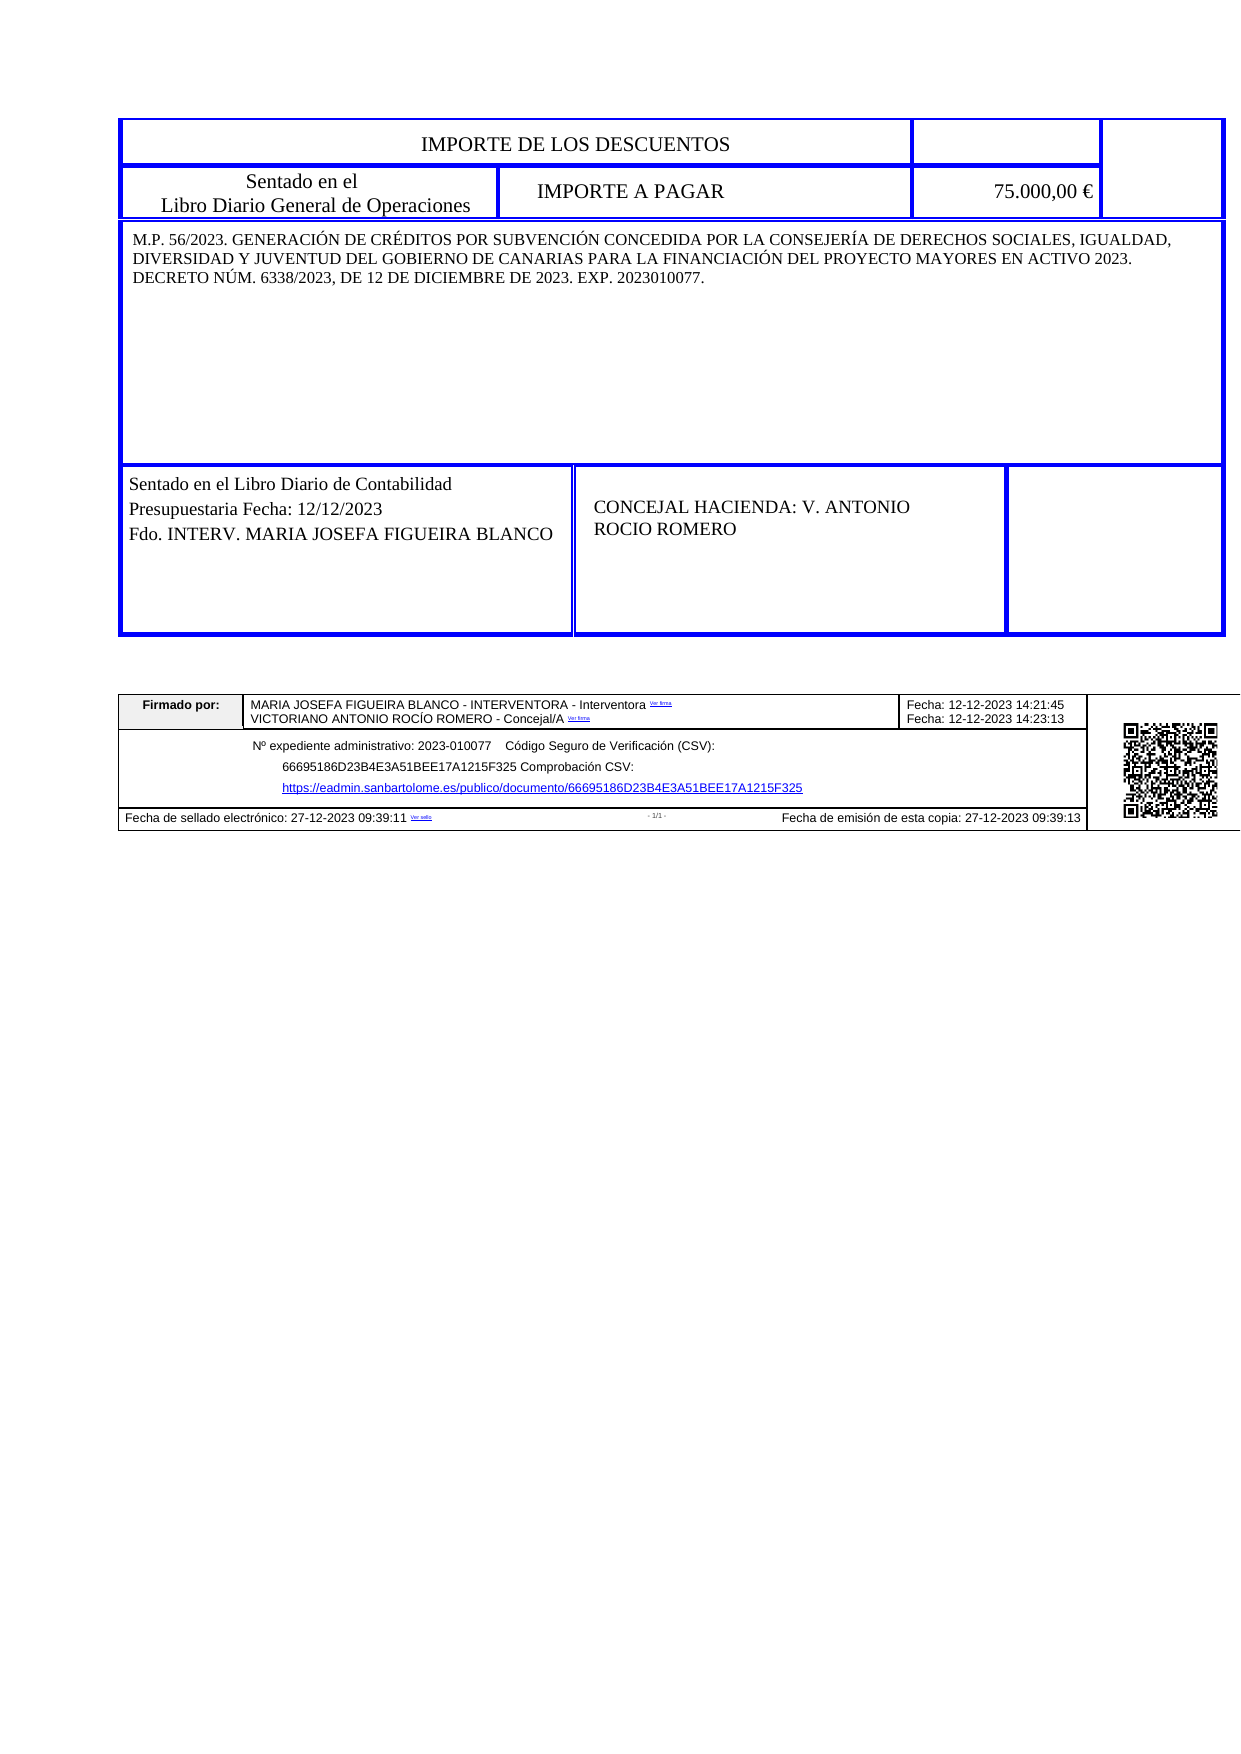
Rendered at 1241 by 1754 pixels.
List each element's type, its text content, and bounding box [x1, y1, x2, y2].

table_cell Nº expediente administrativo: 2023-010077 Código Seguro de Verificación (CSV): 66695186D23B4E3A51BEE17A1215F325 Comprobación CSV: https://eadmin.sanbartolome.es/publico/documento/66695186D23B4E3A51BEE17A1215F325 [119, 730, 1086, 807]
table_cell Fecha de sellado electrónico: 27-12-2023 09:39:11 Ver sello - 1/1 - Fecha de emisión de esta copia: 27-12-2023 09:39:13 [119, 809, 1086, 830]
table_cell Sentado en el Libro Diario de Contabilidad Presupuestaria Fecha: 12/12/2023 Fdo. INTERV. MARIA JOSEFA FIGUEIRA BLANCO [123, 467, 571, 632]
table_cell 75.000,00 € [914, 168, 1099, 217]
table_cell Sentado en el Libro Diario General de Operaciones [123, 168, 496, 217]
table_cell [1103, 120, 1221, 217]
table_cell IMPORTE A PAGAR [500, 168, 910, 217]
table_header MARIA JOSEFA FIGUEIRA BLANCO - INTERVENTORA - Interventora Ver firma VICTORIANO ANTONIO ROCÍO ROMERO - Concejal/A Ver firma [244, 695, 898, 728]
table_cell [914, 120, 1099, 163]
table_header [1088, 695, 1240, 830]
table_header Fecha: 12-12-2023 14:21:45 Fecha: 12-12-2023 14:23:13 [900, 695, 1086, 728]
table_cell CONCEJAL HACIENDA: V. ANTONIO ROCIO ROMERO [576, 467, 1004, 632]
table_cell IMPORTE DE LOS DESCUENTOS [123, 120, 910, 163]
table_cell [1009, 467, 1221, 632]
table_cell M.P. 56/2023. GENERACIÓN DE CRÉDITOS POR SUBVENCIÓN CONCEDIDA POR LA CONSEJERÍA DE DERECHOS SOCIALES, IGUALDAD, DIVERSIDAD Y JUVENTUD DEL GOBIERNO DE CANARIAS PARA LA FINANCIACIÓN DEL PROYECTO MAYORES EN ACTIVO 2023. DECRETO NÚM. 6338/2023, DE 12 DE DICIEMBRE DE 2023. EXP. 2023010077. [123, 222, 1221, 463]
table_header Firmado por: [119, 695, 242, 726]
